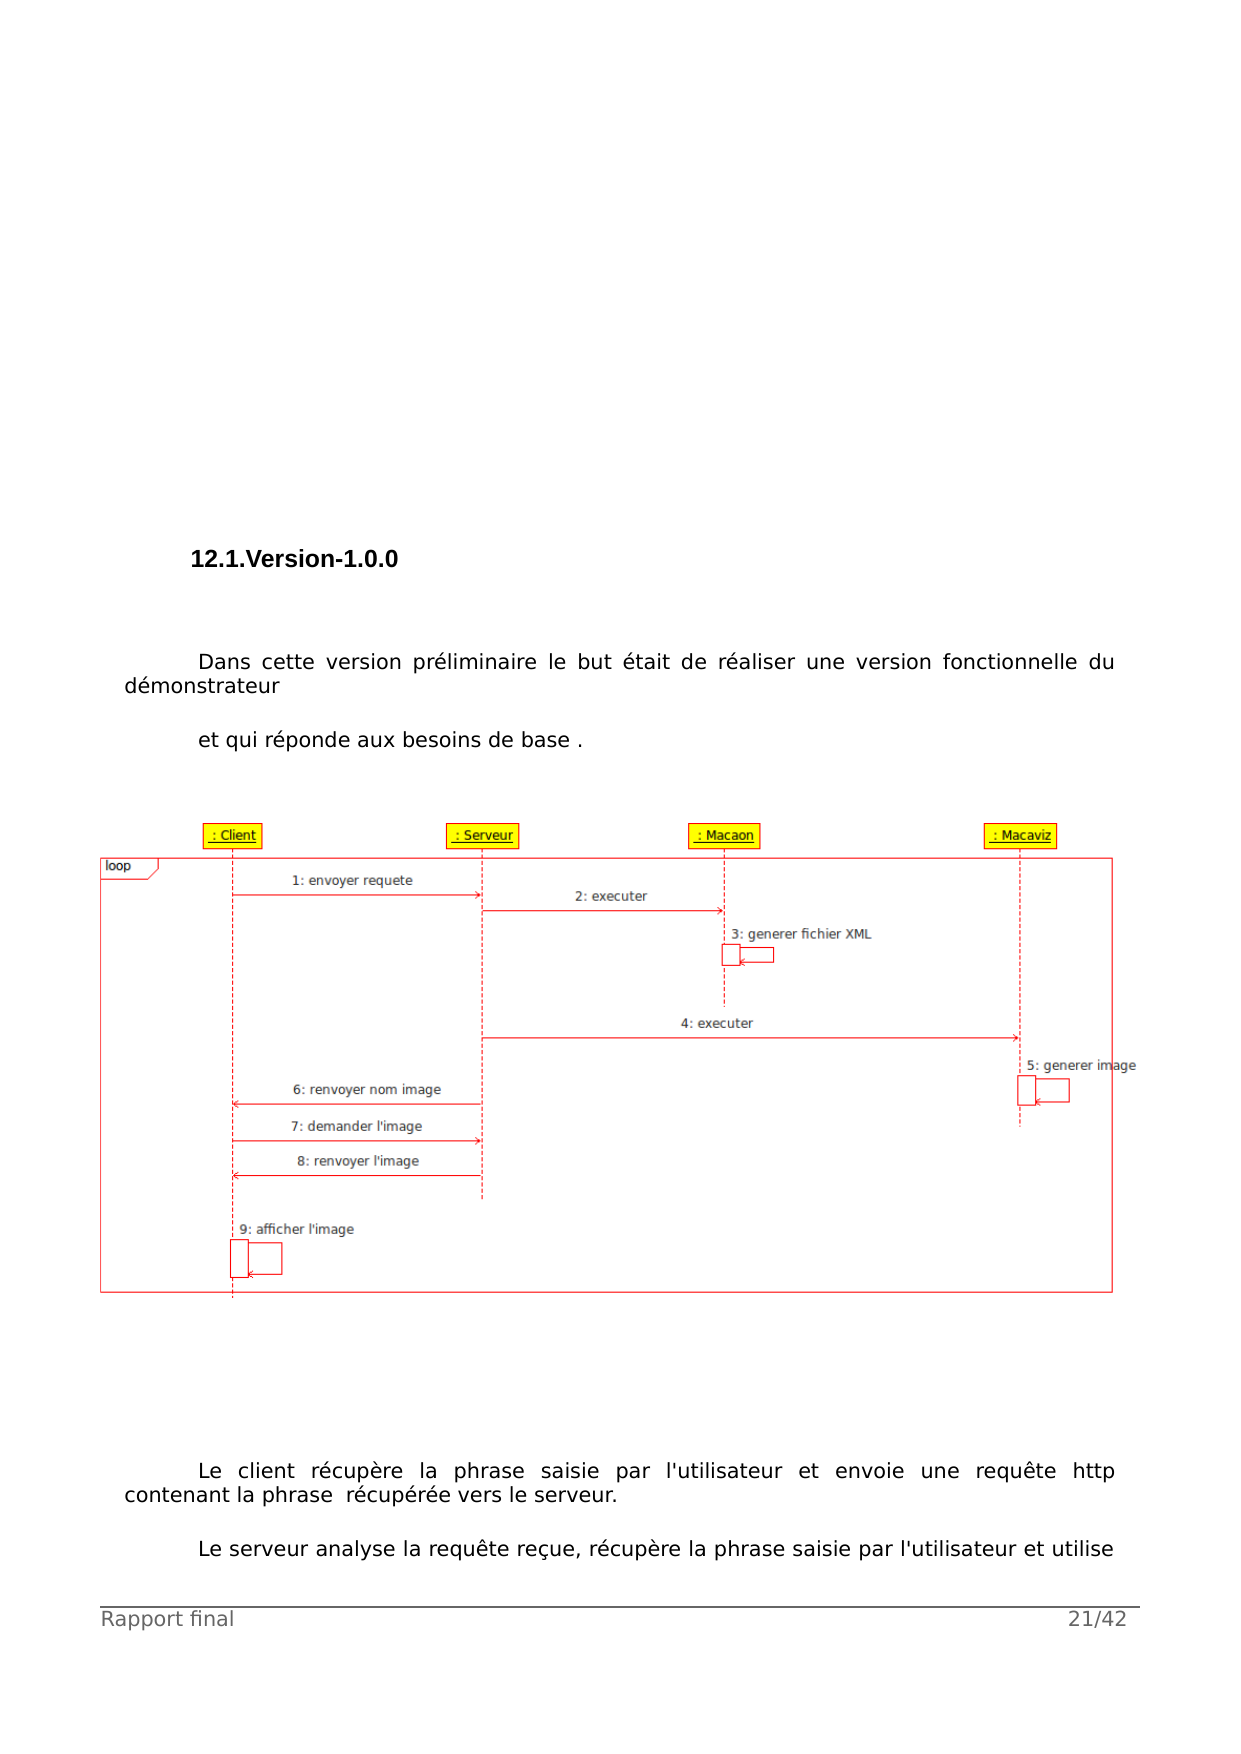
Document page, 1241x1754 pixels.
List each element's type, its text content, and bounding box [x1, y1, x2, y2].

picture [100, 823, 1140, 1298]
text Le serveur analyse la requête reçue, récupère la phrase saisie par l'utilisateur et utilise [124, 1537, 1116, 1561]
text et qui réponde aux besoins de base . [124, 728, 1116, 752]
text Le client récupère la phrase saisie par l'utilisateur et envoie une requête http contenant la phrase récupérée vers le serveur. [124, 1459, 1116, 1507]
text Dans cette version préliminaire le but était de réaliser une version fonctionnelle du démonstrateur [124, 650, 1116, 699]
subtitle 12.1.Version-1.0.0 [100, 544, 1140, 572]
